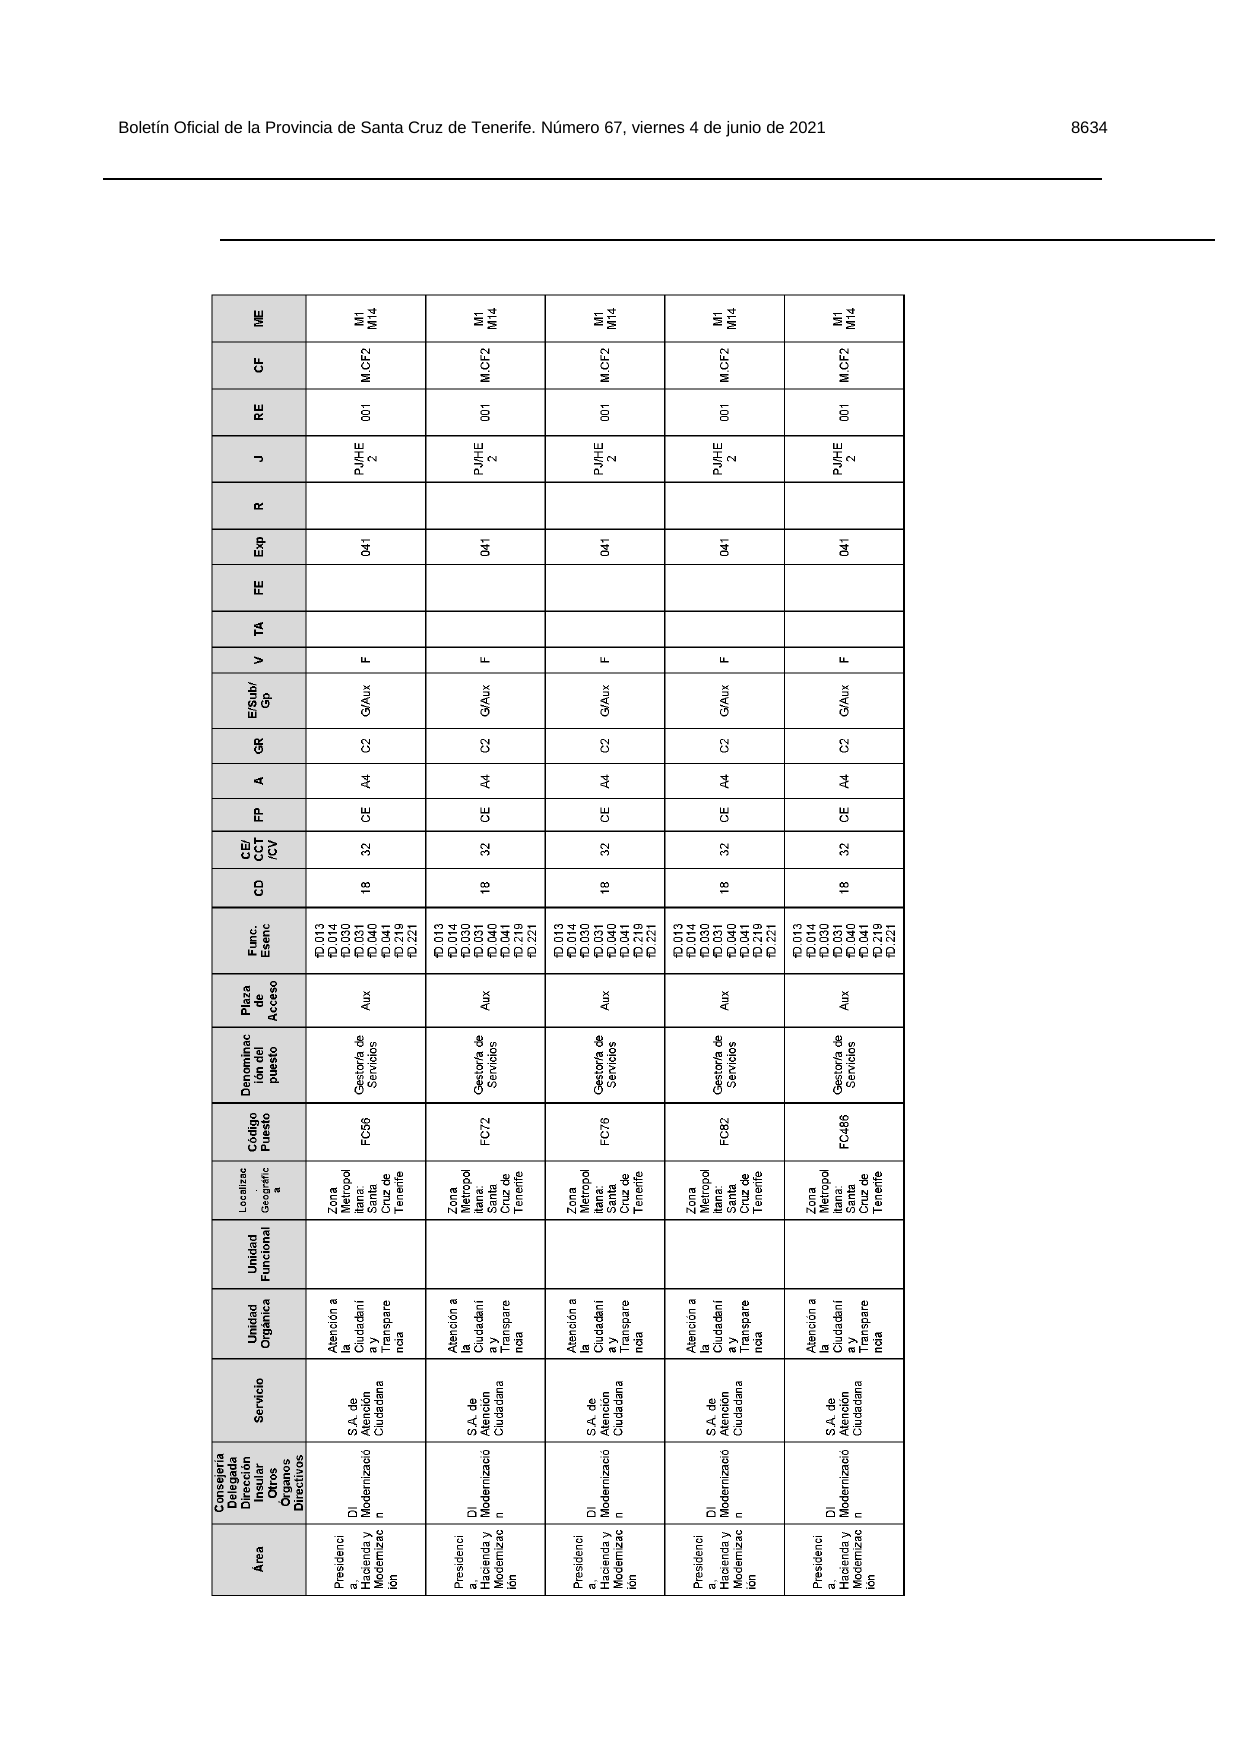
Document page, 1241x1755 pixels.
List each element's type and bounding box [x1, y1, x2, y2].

picture [118, 274, 1100, 1664]
